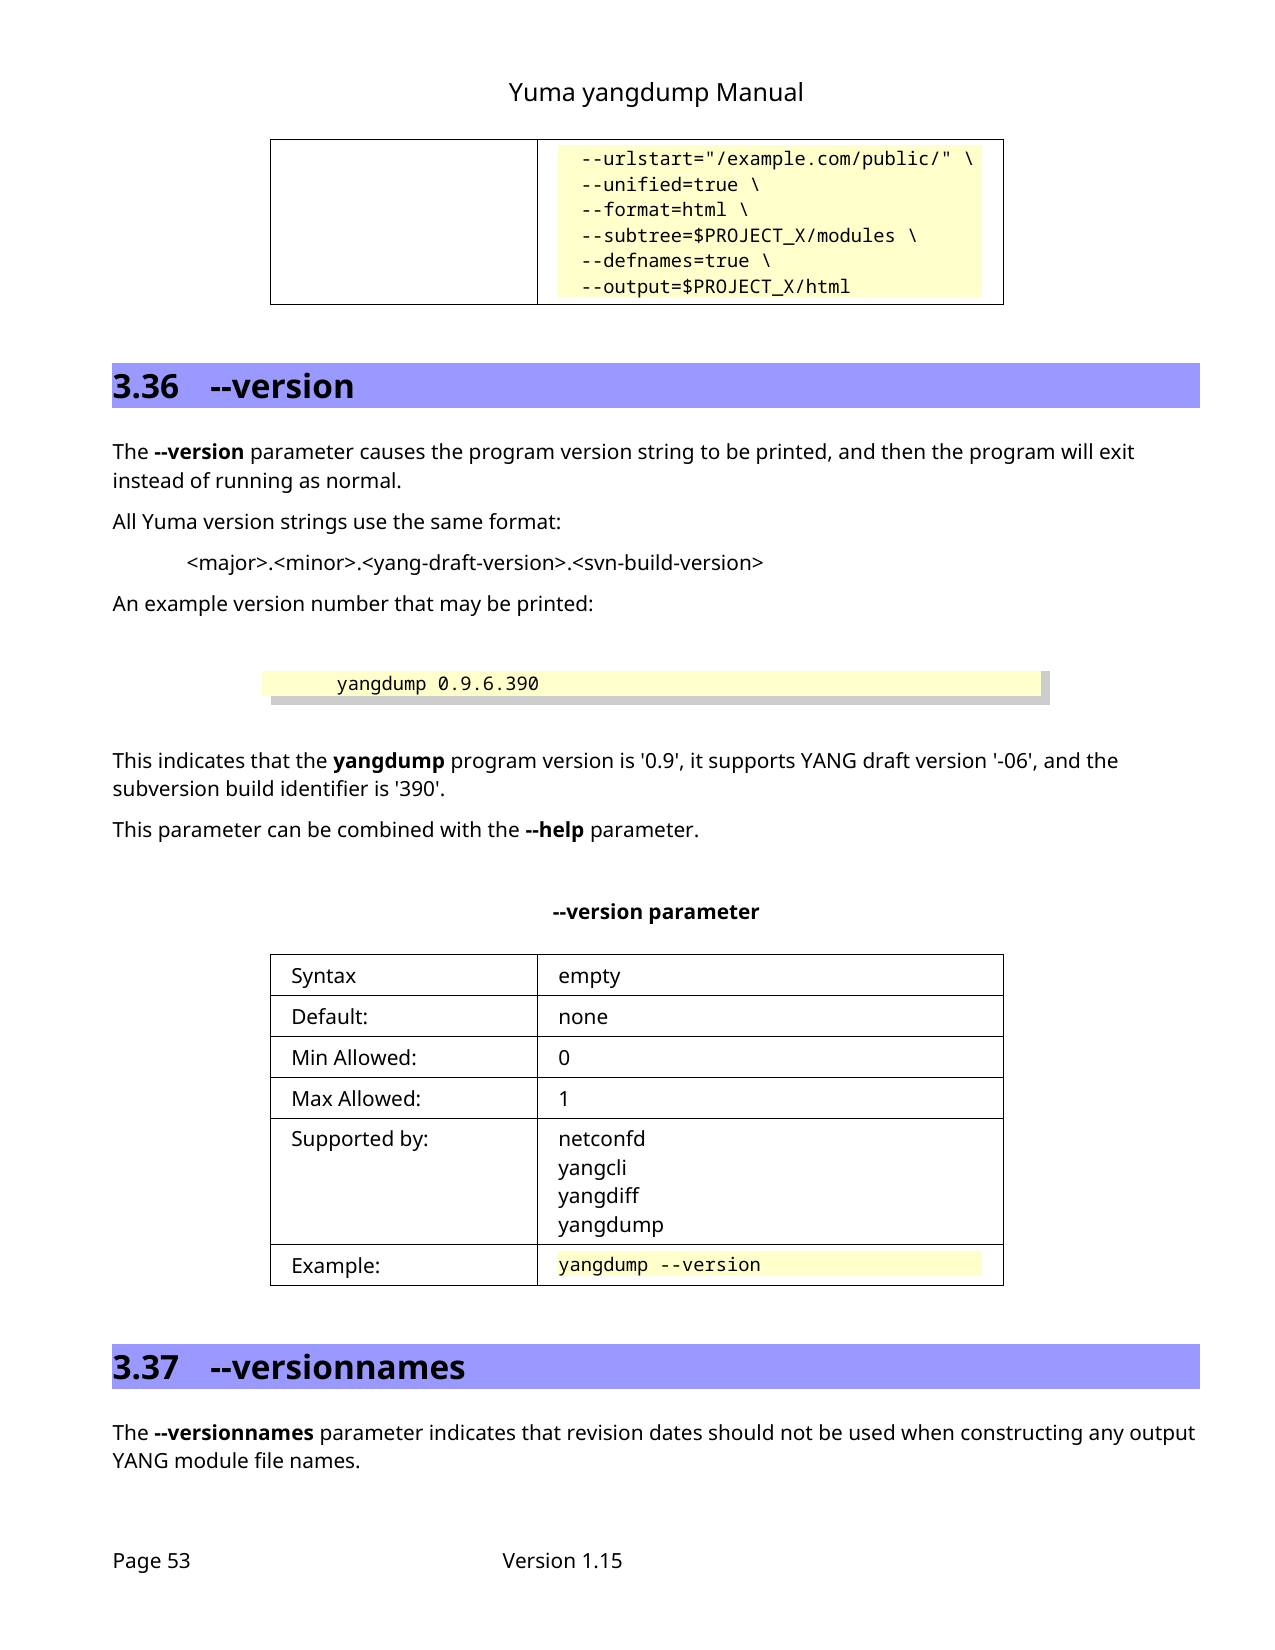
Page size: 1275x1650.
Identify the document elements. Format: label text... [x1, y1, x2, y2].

table_header empty [538, 955, 1003, 995]
table_cell Supported by: [271, 1119, 537, 1244]
table_cell Min Allowed: [271, 1037, 537, 1077]
text This indicates that the yangdump program version is '0.9', it supports YANG draft version '-06', and the subversion build identifier is '390'. [112, 746, 1200, 803]
subtitle --versionnames [112, 1344, 1200, 1389]
text This parameter can be combined with the --help parameter. [112, 815, 1200, 844]
text All Yuma version strings use the same format: [112, 507, 1200, 535]
table_cell Example: [271, 1245, 537, 1285]
text The --versionnames parameter indicates that revision dates should not be used when constructing any output YANG module file names. [112, 1418, 1200, 1475]
table_cell none [538, 996, 1003, 1036]
table_cell Max Allowed: [271, 1078, 537, 1118]
text The --version parameter causes the program version string to be printed, and then the program will exit instead of running as normal. [112, 437, 1200, 494]
table_cell 1 [538, 1078, 1003, 1118]
table_cell 0 [538, 1037, 1003, 1077]
table_cell netconfd yangcli yangdiff yangdump [538, 1119, 1003, 1244]
table_cell yangdump --version [538, 1245, 1003, 1285]
text yangdump 0.9.6.390 [262, 671, 1041, 696]
text <major>.<minor>.<yang-draft-version>.<svn-build-version> [112, 548, 1200, 576]
table_cell [271, 140, 537, 304]
subtitle --version parameter [127, 897, 1185, 926]
table_cell --urlstart="/example.com/public/" \ --unified=true \ --format=html \ --subtree=$PROJECT_X/modules \ --defnames=true \ --output=$PROJECT_X/html [538, 140, 1003, 304]
text An example version number that may be printed: [112, 589, 1200, 617]
table_cell Default: [271, 996, 537, 1036]
table_header Syntax [271, 955, 537, 995]
subtitle --version [112, 363, 1200, 408]
